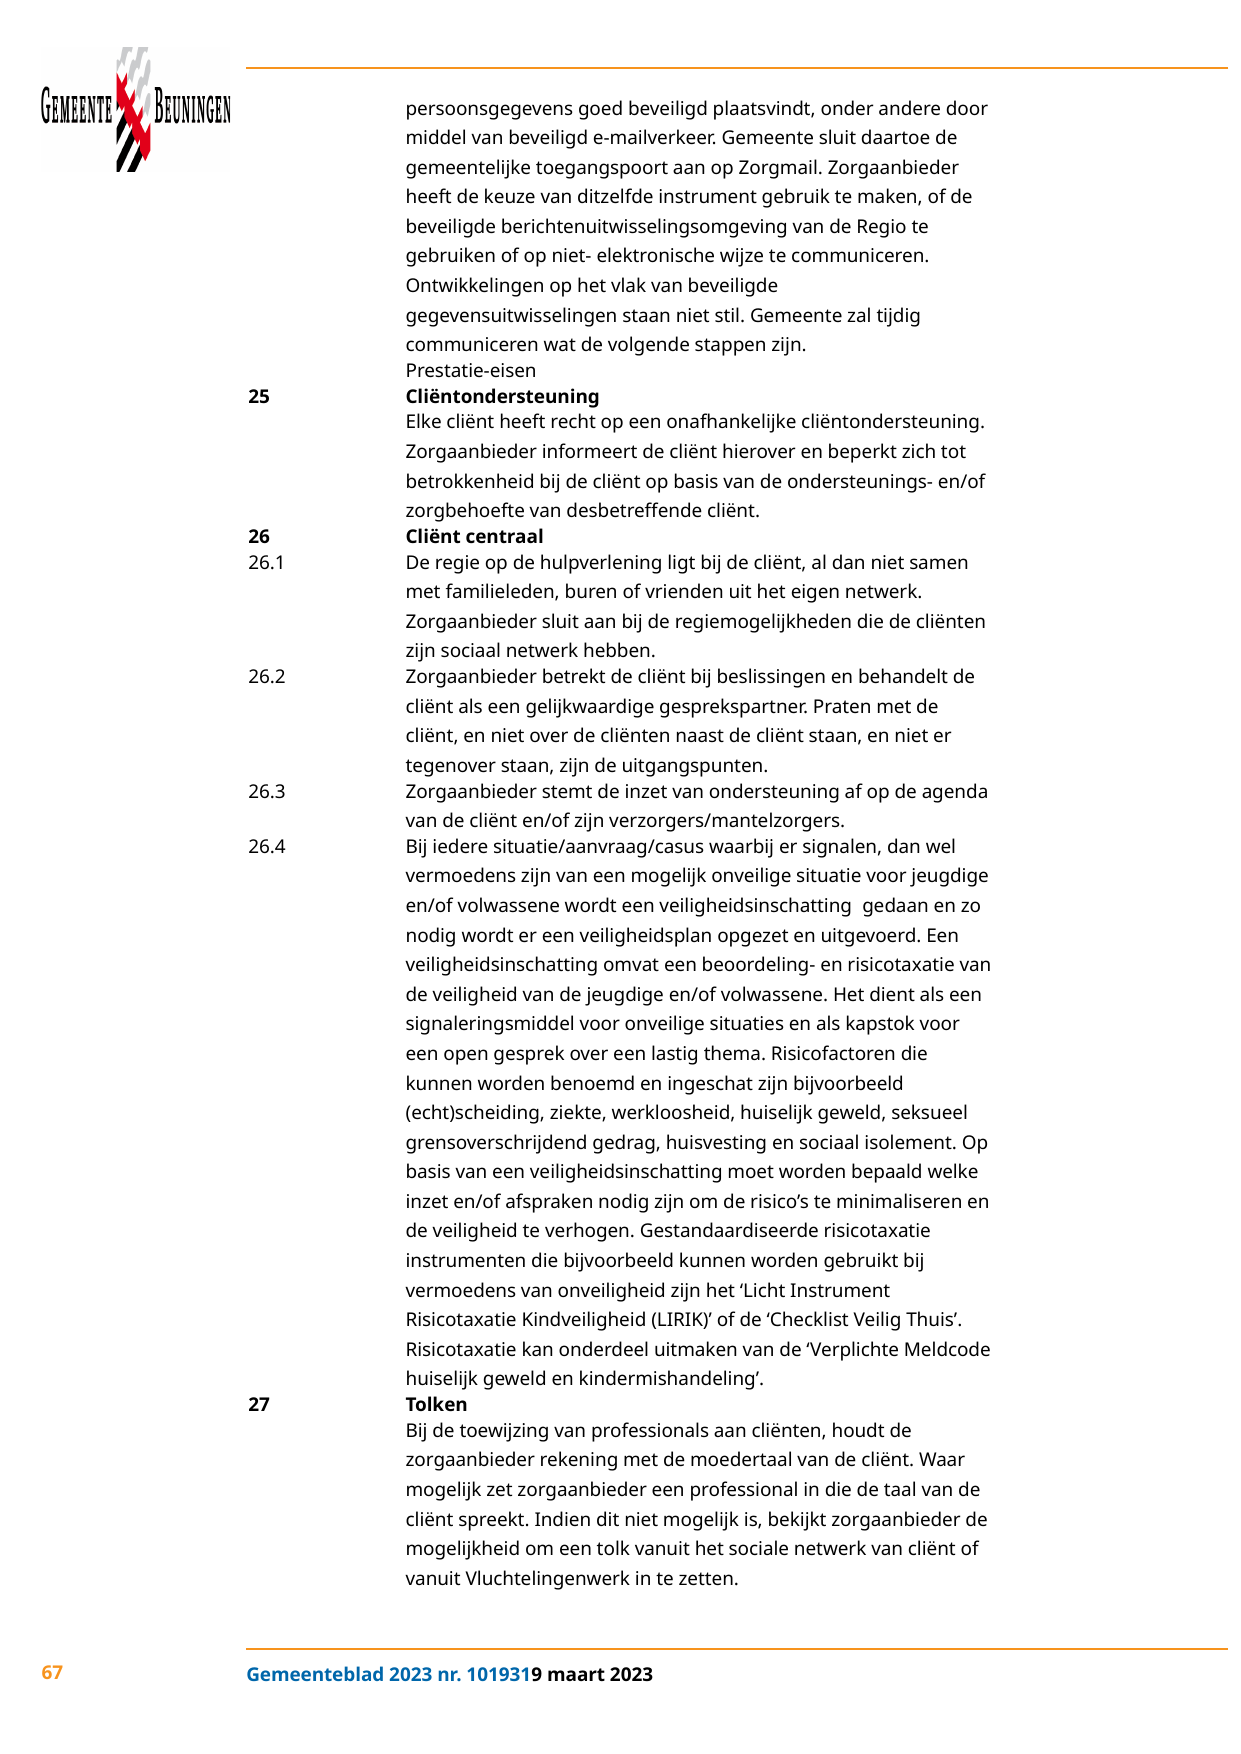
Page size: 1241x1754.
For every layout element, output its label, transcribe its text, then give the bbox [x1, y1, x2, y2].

table_cell Zorgaanbieder betrekt de cliënt bij beslissingen en behandelt de cliënt als een gelijkwaardige gesprekspartner. Praten met de cliënt, en niet over de cliënten naast de cliënt staan, en niet er tegenover staan, zijn de uitgangspunten. [405, 663, 994, 778]
table_cell Elke cliënt heeft recht op een onafhankelijke cliëntondersteuning. Zorgaanbieder informeert de cliënt hierover en beperkt zich tot betrokkenheid bij de cliënt op basis van de ondersteunings- en/of zorgbehoefte van desbetreffende cliënt. [405, 409, 994, 523]
table_cell Cliëntondersteuning [405, 383, 994, 409]
table_cell Bij iedere situatie/aanvraag/casus waarbij er signalen, dan wel vermoedens zijn van een mogelijk onveilige situatie voor jeugdige en/of volwassene wordt een veiligheidsinschatting gedaan en zo nodig wordt er een veiligheidsplan opgezet en uitgevoerd. Een veiligheidsinschatting omvat een beoordeling- en risicotaxatie van de veiligheid van de jeugdige en/of volwassene. Het dient als een signaleringsmiddel voor onveilige situaties en als kapstok voor een open gesprek over een lastig thema. Risicofactoren die kunnen worden benoemd en ingeschat zijn bijvoorbeeld (echt)scheiding, ziekte, werkloosheid, huiselijk geweld, seksueel grensoverschrijdend gedrag, huisvesting en sociaal isolement. Op basis van een veiligheidsinschatting moet worden bepaald welke inzet en/of afspraken nodig zijn om de risico’s te minimaliseren en de veiligheid te verhogen. Gestandaardiseerde risicotaxatie instrumenten die bijvoorbeeld kunnen worden gebruikt bij vermoedens van onveiligheid zijn het ‘Licht Instrument Risicotaxatie Kindveiligheid (LIRIK)’ of de ‘Checklist Veilig Thuis’. Risicotaxatie kan onderdeel uitmaken van de ‘Verplichte Meldcode huiselijk geweld en kindermishandeling’. [405, 833, 994, 1391]
table_cell 26 [248, 523, 405, 549]
table_cell Prestatie-eisen [405, 357, 994, 383]
table_cell 26.1 [248, 549, 405, 663]
picture [41, 47, 231, 172]
table_cell [248, 357, 405, 383]
table_cell De regie op de hulpverlening ligt bij de cliënt, al dan niet samen met familieleden, buren of vrienden uit het eigen netwerk. Zorgaanbieder sluit aan bij de regiemogelijkheden die de cliënten zijn sociaal netwerk hebben. [405, 549, 994, 663]
table_cell 25 [248, 383, 405, 409]
table_cell Cliënt centraal [405, 523, 994, 549]
table_cell Tolken [405, 1391, 994, 1417]
table_cell 26.4 [248, 833, 405, 1391]
table_cell 27 [248, 1391, 405, 1417]
table_cell [248, 95, 405, 357]
table_cell Bij de toewijzing van professionals aan cliënten, houdt de zorgaanbieder rekening met de moedertaal van de cliënt. Waar mogelijk zet zorgaanbieder een professional in die de taal van de cliënt spreekt. Indien dit niet mogelijk is, bekijkt zorgaanbieder de mogelijkheid om een tolk vanuit het sociale netwerk van cliënt of vanuit Vluchtelingenwerk in te zetten. [405, 1417, 994, 1591]
table_cell 26.2 [248, 663, 405, 778]
table_cell persoonsgegevens goed beveiligd plaatsvindt, onder andere door middel van beveiligd e-mailverkeer. Gemeente sluit daartoe de gemeentelijke toegangspoort aan op Zorgmail. Zorgaanbieder heeft de keuze van ditzelfde instrument gebruik te maken, of de beveiligde berichtenuitwisselingsomgeving van de Regio te gebruiken of op niet- elektronische wijze te communiceren. Ontwikkelingen op het vlak van beveiligde gegevensuitwisselingen staan niet stil. Gemeente zal tijdig communiceren wat de volgende stappen zijn. [405, 95, 994, 357]
table_cell 26.3 [248, 778, 405, 833]
table_cell [248, 409, 405, 523]
table_cell Zorgaanbieder stemt de inzet van ondersteuning af op de agenda van de cliënt en/of zijn verzorgers/mantelzorgers. [405, 778, 994, 833]
table_cell [248, 1417, 405, 1591]
